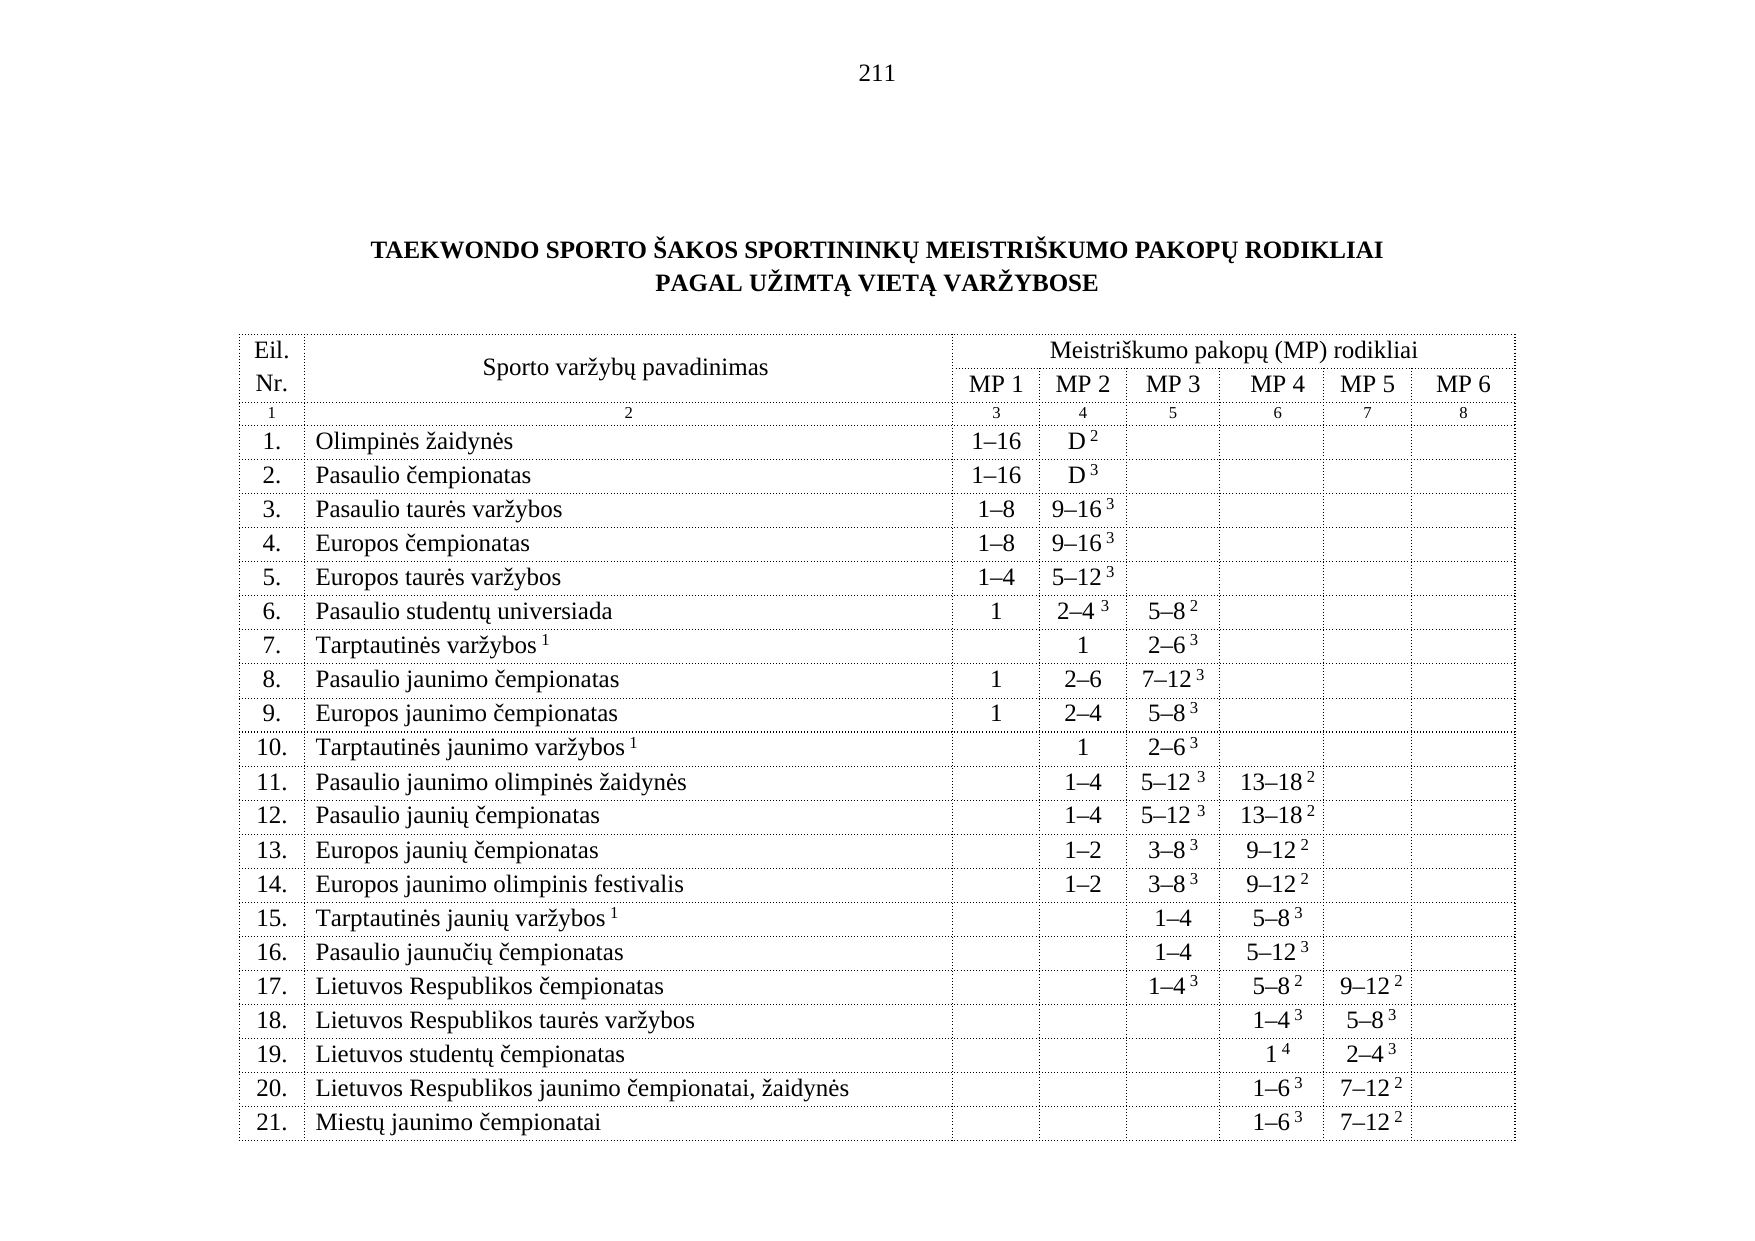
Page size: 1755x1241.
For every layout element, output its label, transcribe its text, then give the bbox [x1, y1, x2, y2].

text PAGAL UŽIMTĄ VIETĄ VARŽYBOSE [118, 268, 1636, 296]
text taekwondo SPORTO ŠAKOS SPORTININKŲ MEISTRIŠKUMO PAKOPŲ RODIKLIAI [118, 235, 1636, 263]
